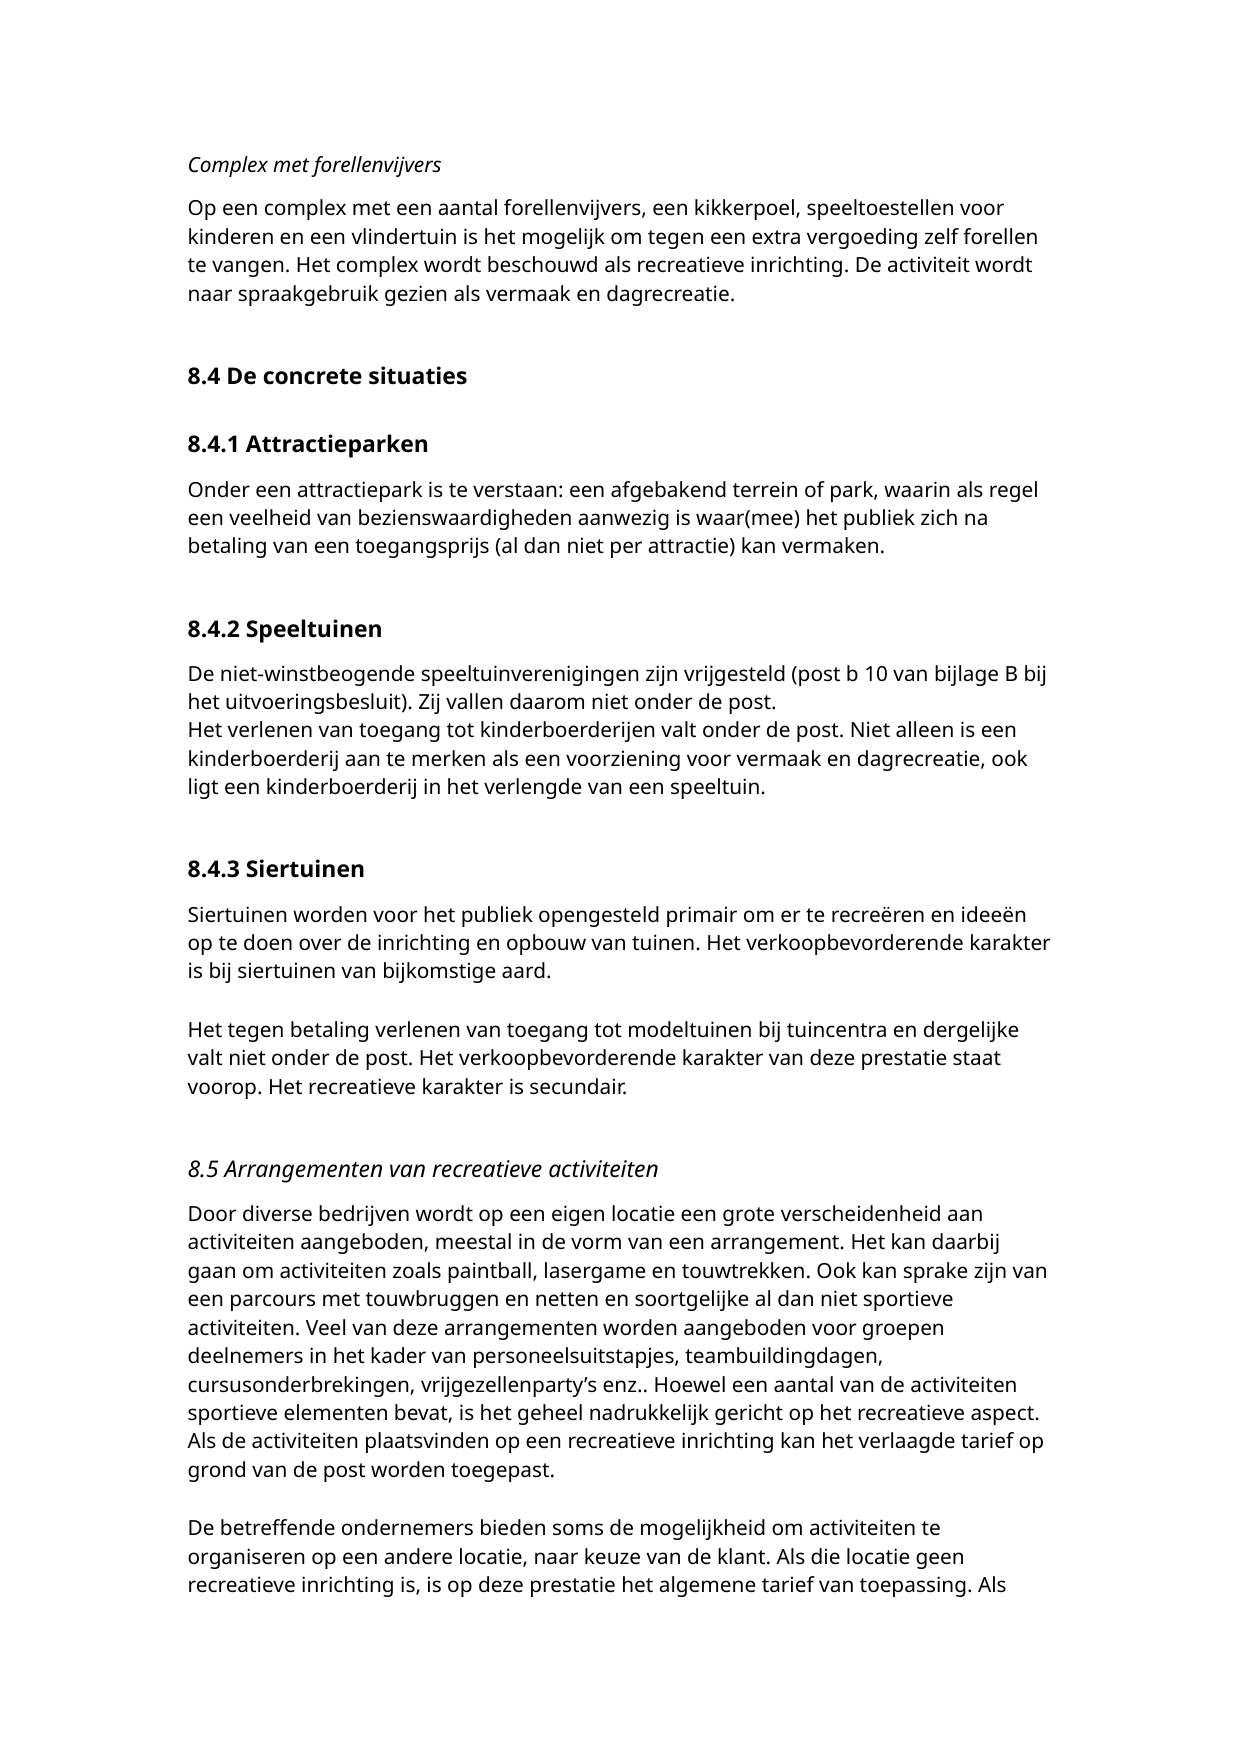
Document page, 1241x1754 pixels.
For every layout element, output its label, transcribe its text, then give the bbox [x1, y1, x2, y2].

text Op een complex met een aantal forellenvijvers, een kikkerpoel, speeltoestellen voor kinderen en een vlindertuin is het mogelijk om tegen een extra vergoeding zelf forellen te vangen. Het complex wordt beschouwd als recreatieve inrichting. De activiteit wordt naar spraakgebruik gezien als vermaak en dagrecreatie. [187, 193, 1053, 307]
text Siertuinen worden voor het publiek opengesteld primair om er te recreëren en ideeën op te doen over de inrichting en opbouw van tuinen. Het verkoopbevorderende karakter is bij siertuinen van bijkomstige aard. [187, 900, 1053, 985]
text De niet-winstbeogende speeltuinverenigingen zijn vrijgesteld (post b 10 van bijlage B bij het uitvoeringsbesluit). Zij vallen daarom niet onder de post. [187, 659, 1053, 716]
text Het tegen betaling verlenen van toegang tot modeltuinen bij tuincentra en dergelijke valt niet onder de post. Het verkoopbevorderende karakter van deze prestatie staat voorop. Het recreatieve karakter is secundair. [187, 1015, 1053, 1100]
subtitle 8.5 Arrangementen van recreatieve activiteiten [187, 1153, 1053, 1184]
subtitle 8.4 De concrete situaties [187, 360, 1053, 391]
text Onder een attractiepark is te verstaan: een afgebakend terrein of park, waarin als regel een veelheid van bezienswaardigheden aanwezig is waar(mee) het publiek zich na betaling van een toegangsprijs (al dan niet per attractie) kan vermaken. [187, 475, 1053, 560]
text Het verlenen van toegang tot kinderboerderijen valt onder de post. Niet alleen is een kinderboerderij aan te merken als een voorziening voor vermaak en dagrecreatie, ook ligt een kinderboerderij in het verlengde van een speeltuin. [187, 716, 1053, 801]
text De betreffende ondernemers bieden soms de mogelijkheid om activiteiten te organiseren op een andere locatie, naar keuze van de klant. Als die locatie geen recreatieve inrichting is, is op deze prestatie het algemene tarief van toepassing. Als [187, 1513, 1053, 1599]
text Complex met forellenvijvers [187, 150, 1053, 178]
subtitle 8.4.3 Siertuinen [187, 853, 1053, 885]
text Door diverse bedrijven wordt op een eigen locatie een grote verscheidenheid aan activiteiten aangeboden, meestal in de vorm van een arrangement. Het kan daarbij gaan om activiteiten zoals paintball, lasergame en touwtrekken. Ook kan sprake zijn van een parcours met touwbruggen en netten en soortgelijke al dan niet sportieve activiteiten. Veel van deze arrangementen worden aangeboden voor groepen deelnemers in het kader van personeelsuitstapjes, teambuildingdagen, cursusonderbrekingen, vrijgezellenparty’s enz.. Hoewel een aantal van de activiteiten sportieve elementen bevat, is het geheel nadrukkelijk gericht op het recreatieve aspect. Als de activiteiten plaatsvinden op een recreatieve inrichting kan het verlaagde tarief op grond van de post worden toegepast. [187, 1199, 1053, 1483]
subtitle 8.4.2 Speeltuinen [187, 612, 1053, 644]
subtitle 8.4.1 Attractieparken [187, 428, 1053, 460]
